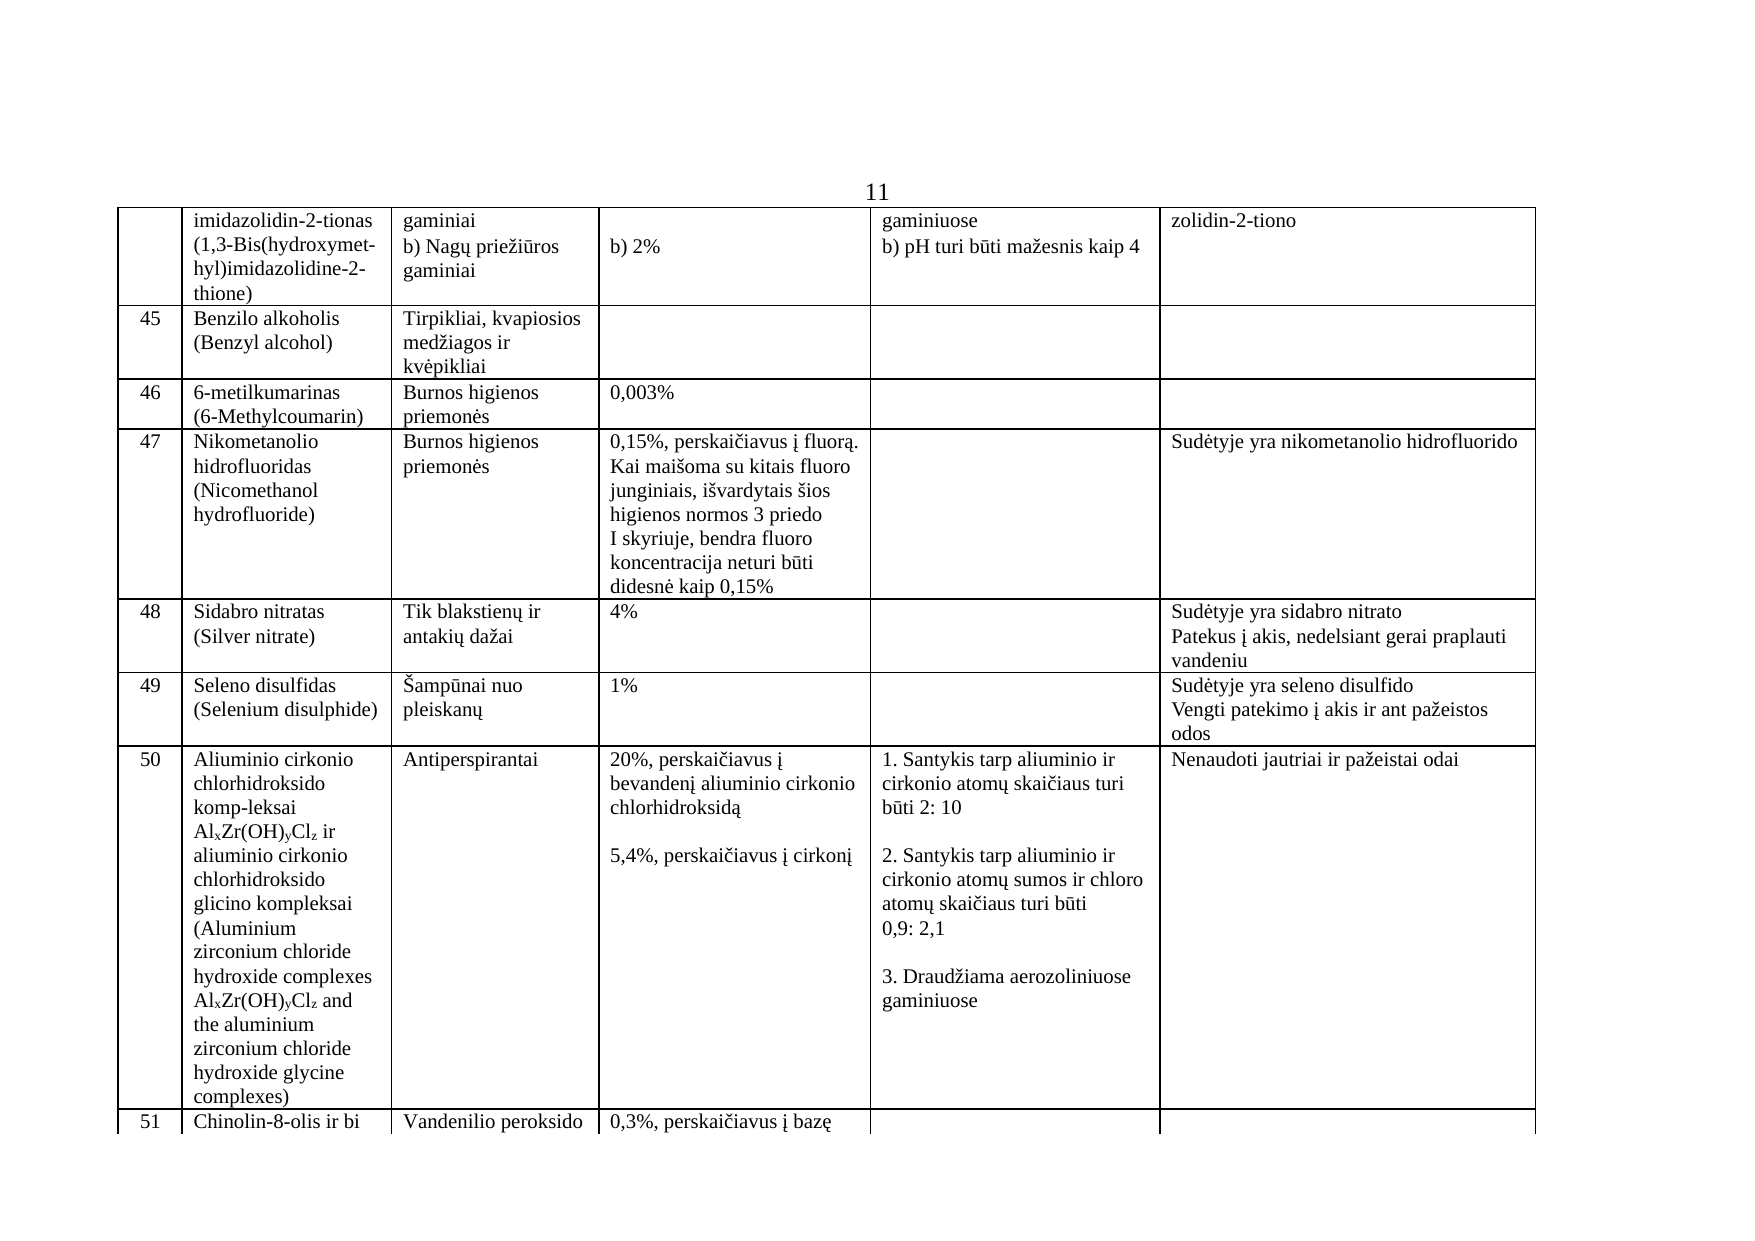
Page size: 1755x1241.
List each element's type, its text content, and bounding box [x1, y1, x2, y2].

table_cell 47 [119, 430, 181, 598]
table_cell [1536, 745, 1754, 1108]
table_cell 4% [600, 600, 870, 672]
table_cell [871, 673, 1159, 745]
table_cell 46 [119, 380, 181, 428]
table_cell 0,3%, perskaičiavus į bazę [600, 1110, 870, 1133]
table_cell b) 2% [600, 232, 870, 304]
table_cell [1161, 232, 1535, 304]
table_cell zolidin-2-tiono [1161, 208, 1535, 232]
table_cell Nenaudoti jautriai ir pažeistai odai [1161, 747, 1535, 1108]
table_cell [1536, 207, 1754, 232]
table_cell Antiperspirantai [392, 747, 598, 1108]
table_cell imidazolidin-2-tionas (1,3-Bis(hydroxymet-hyl)imidazolidine-2-thione) [183, 208, 391, 304]
table_cell 51 [119, 1110, 181, 1133]
table_cell [1161, 306, 1535, 378]
table_cell [1536, 305, 1754, 378]
table_cell [1536, 378, 1754, 428]
table_cell 48 [119, 600, 181, 672]
table_cell Aliuminio cirkonio chlorhidroksido komp-leksai AlxZr(OH)yClz ir aliuminio cirkonio chlorhidroksido glicino kompleksai (Aluminium zirconium chloride hydroxide complexes AlxZr(OH)yClz and the aluminium zirconium chloride hydroxide glycine complexes) [183, 747, 391, 1108]
table_cell Sudėtyje yra nikometanolio hidrofluorido [1161, 430, 1535, 598]
table_cell [871, 380, 1159, 428]
table_cell 45 [119, 306, 181, 378]
table_cell [1536, 598, 1754, 672]
table_cell Šampūnai nuo pleiskanų [392, 673, 598, 745]
table_cell Burnos higienos priemonės [392, 380, 598, 428]
table_cell Tirpikliai, kvapiosios medžiagos ir kvėpikliai [392, 306, 598, 378]
table_cell Sudėtyje yra seleno disulfido Vengti patekimo į akis ir ant pažeistos odos [1161, 673, 1535, 745]
table_cell Nikometanolio hidrofluoridas (Nicomethanol hydrofluoride) [183, 430, 391, 598]
table_cell [1161, 380, 1535, 428]
table_cell 0,003% [600, 380, 870, 428]
table_cell [1536, 232, 1754, 304]
table_cell 6-metilkumarinas (6-Methylcoumarin) [183, 380, 391, 428]
table_cell Vandenilio peroksido [392, 1110, 598, 1133]
table_cell Seleno disulfidas (Selenium disulphide) [183, 673, 391, 745]
table_cell Burnos higienos priemonės [392, 430, 598, 598]
table_cell Sidabro nitratas (Silver nitrate) [183, 600, 391, 672]
table_cell 50 [119, 747, 181, 1108]
table_cell [600, 208, 870, 232]
table_cell 20%, perskaičiavus į bevandenį aliuminio cirkonio chlorhidroksidą 5,4%, perskaičiavus į cirkonį [600, 747, 870, 1108]
table_cell [119, 208, 181, 304]
table_cell 0,15%, perskaičiavus į fluorą. Kai maišoma su kitais fluoro junginiais, išvardytais šios higienos normos 3 priedo I skyriuje, bendra fluoro koncentracija neturi būti didesnė kaip 0,15% [600, 430, 870, 598]
table_cell [871, 600, 1159, 672]
table_cell [871, 430, 1159, 598]
table_cell [1536, 428, 1754, 598]
table_cell 49 [119, 673, 181, 745]
table_cell Tik blakstienų ir antakių dažai [392, 600, 598, 672]
table_cell Sudėtyje yra sidabro nitrato Patekus į akis, nedelsiant gerai praplauti vandeniu [1161, 600, 1535, 672]
table_cell Benzilo alkoholis (Benzyl alcohol) [183, 306, 391, 378]
table_cell gaminiuose [871, 208, 1159, 232]
table_cell [871, 306, 1159, 378]
table_cell 1% [600, 673, 870, 745]
table_cell [871, 1110, 1159, 1133]
table_cell [1536, 672, 1754, 745]
table_cell [1536, 1108, 1754, 1133]
table_cell b) pH turi būti mažesnis kaip 4 [871, 232, 1159, 304]
table_cell Chinolin-8-olis ir bi [183, 1110, 391, 1133]
table_cell [1161, 1110, 1535, 1133]
table_cell [600, 306, 870, 378]
table_cell b) Nagų priežiūros gaminiai [392, 232, 598, 304]
table_cell gaminiai [392, 208, 598, 232]
table_cell 1. Santykis tarp aliuminio ir cirkonio atomų skaičiaus turi būti 2: 10 2. Santykis tarp aliuminio ir cirkonio atomų sumos ir chloro atomų skaičiaus turi būti 0,9: 2,1 3. Draudžiama aerozoliniuose gaminiuose [871, 747, 1159, 1108]
